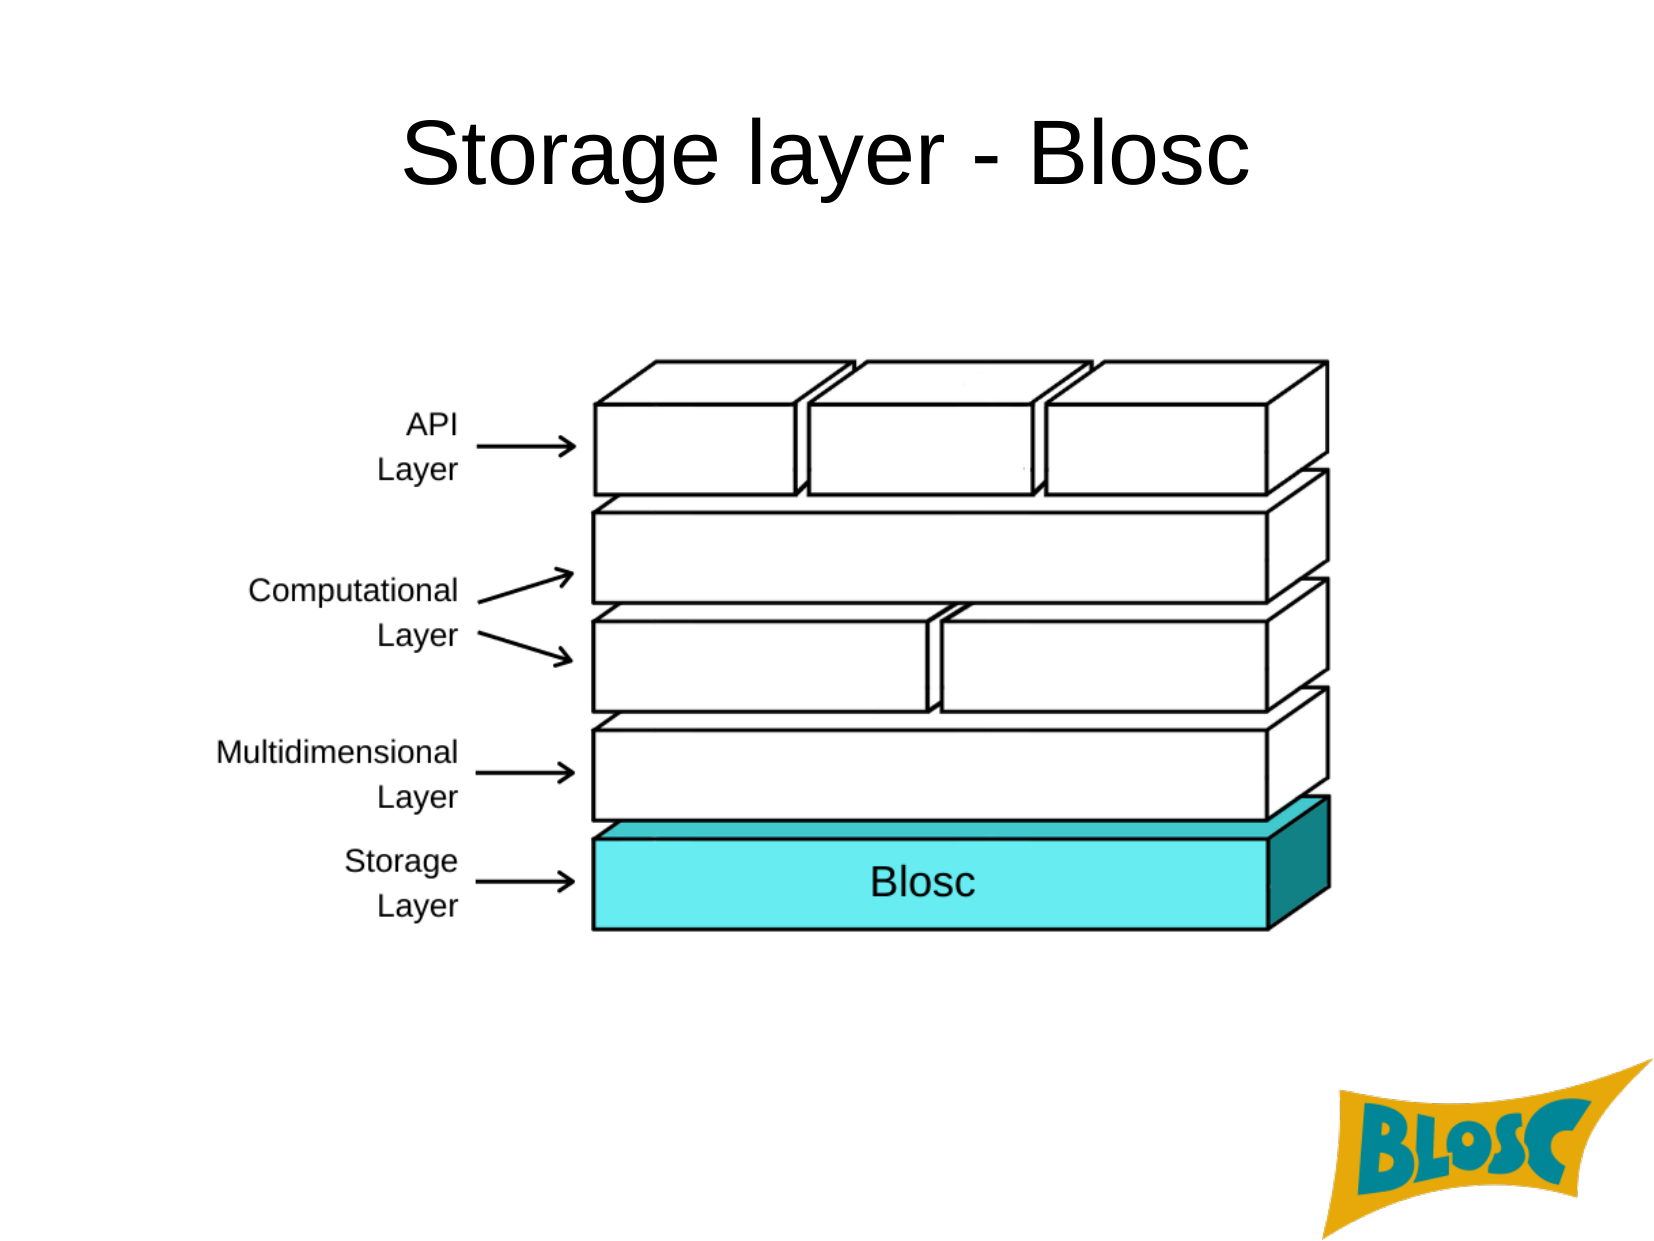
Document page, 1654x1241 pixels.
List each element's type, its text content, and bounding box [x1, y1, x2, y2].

picture [11, 94, 1654, 1240]
title Storage layer - Blosc [82, 49, 1571, 257]
